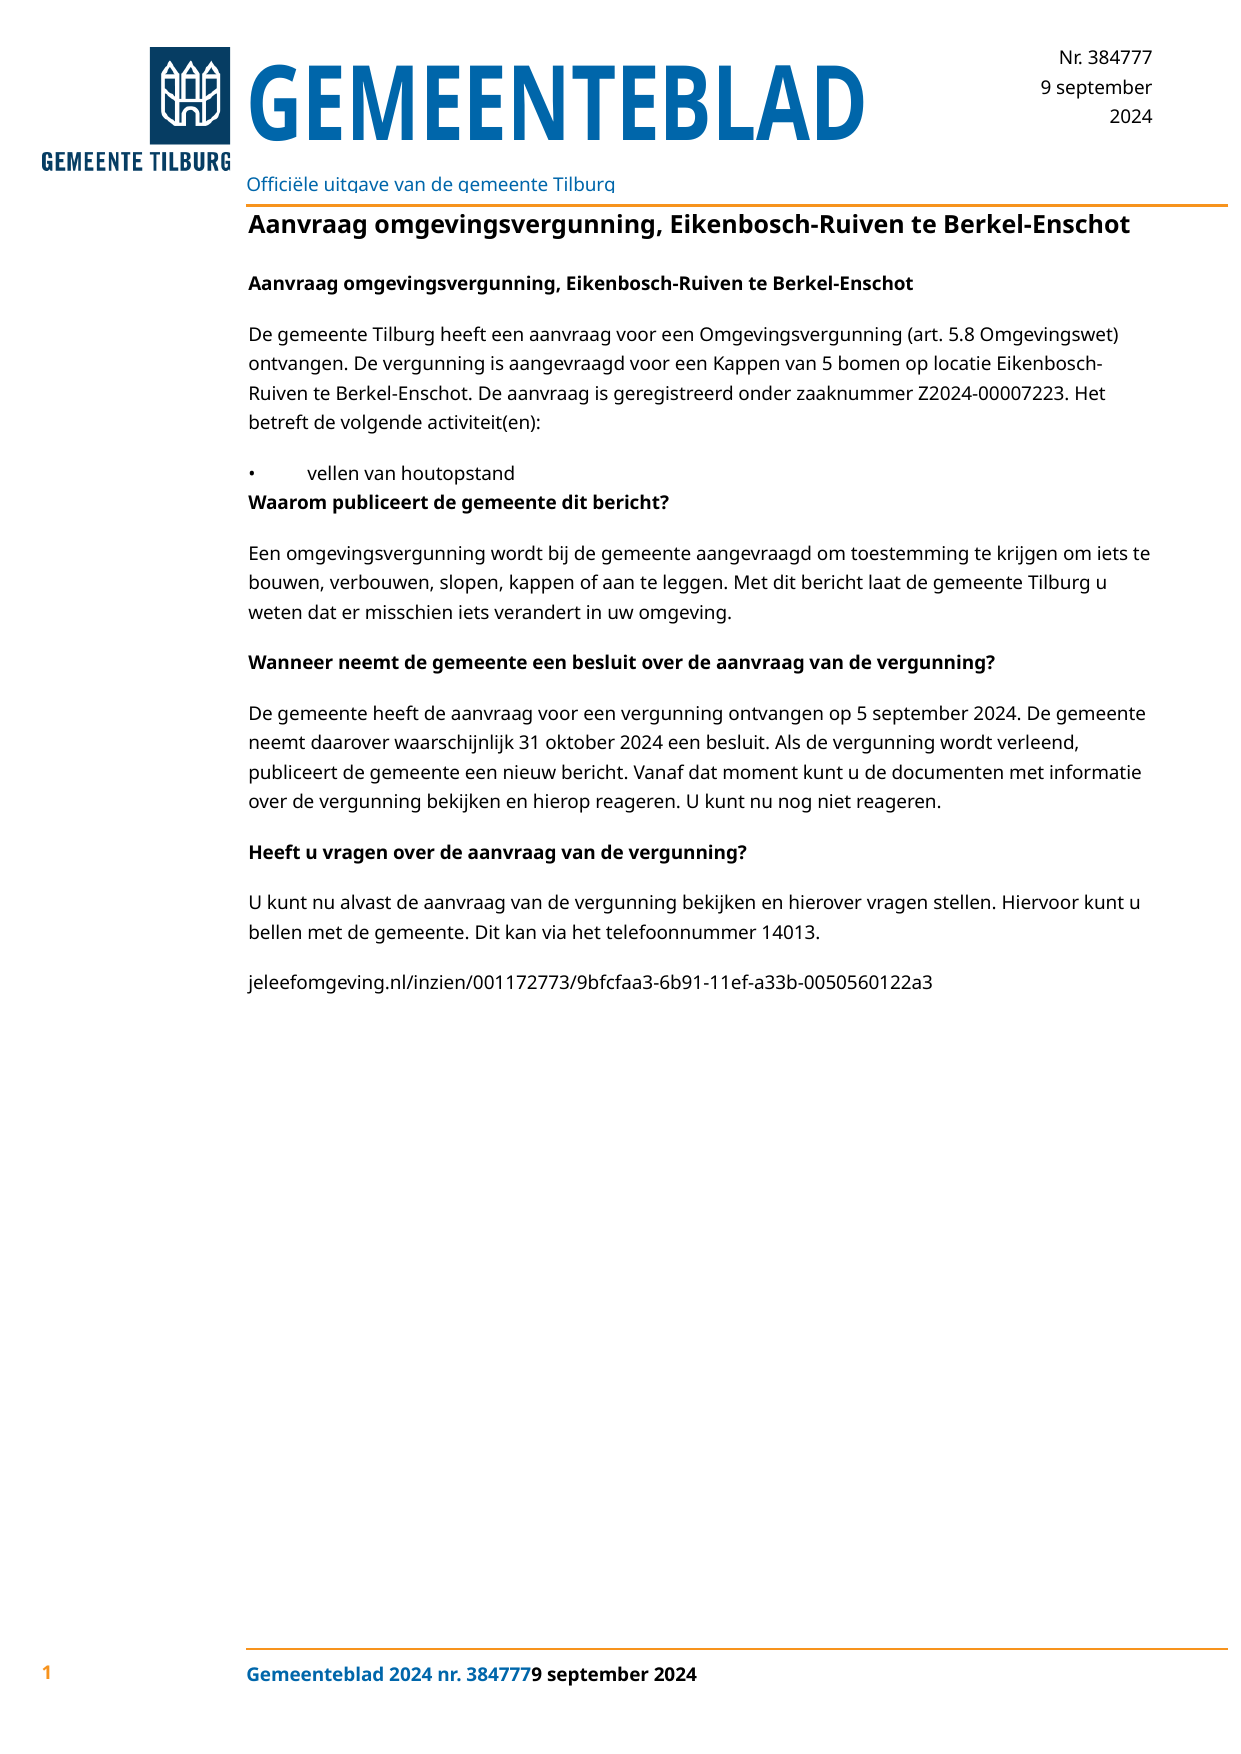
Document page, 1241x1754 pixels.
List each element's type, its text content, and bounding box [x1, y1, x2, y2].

list vellen van houtopstand [248, 460, 1152, 486]
text Waarom publiceert de gemeente dit bericht? [248, 489, 1152, 515]
text Aanvraag omgevingsvergunning, Eikenbosch-Ruiven te Berkel-Enschot [248, 207, 1152, 241]
text De gemeente heeft de aanvraag voor een vergunning ontvangen op 5 september 2024. De gemeente neemt daarover waarschijnlijk 31 oktober 2024 een besluit. Als de vergunning wordt verleend, publiceert de gemeente een nieuw bericht. Vanaf dat moment kunt u de documenten met informatie over de vergunning bekijken en hierop reageren. U kunt nu nog niet reageren. [248, 700, 1152, 814]
text Aanvraag omgevingsvergunning, Eikenbosch-Ruiven te Berkel-Enschot [248, 270, 1152, 296]
text U kunt nu alvast de aanvraag van de vergunning bekijken en hierover vragen stellen. Hiervoor kunt u bellen met de gemeente. Dit kan via het telefoonnummer 14013. [248, 889, 1152, 945]
text Wanneer neemt de gemeente een besluit over de aanvraag van de vergunning? [248, 649, 1152, 675]
text jeleefomgeving.nl/inzien/001172773/9bfcfaa3-6b91-11ef-a33b-0050560122a3 [248, 969, 1152, 995]
text Heeft u vragen over de aanvraag van de vergunning? [248, 839, 1152, 865]
text De gemeente Tilburg heeft een aanvraag voor een Omgevingsvergunning (art. 5.8 Omgevingswet) ontvangen. De vergunning is aangevraagd voor een Kappen van 5 bomen op locatie Eikenbosch-Ruiven te Berkel-Enschot. De aanvraag is geregistreerd onder zaaknummer Z2024-00007223. Het betreft de volgende activiteit(en): [248, 321, 1152, 435]
picture [41, 47, 231, 172]
text Een omgevingsvergunning wordt bij de gemeente aangevraagd om toestemming te krijgen om iets te bouwen, verbouwen, slopen, kappen of aan te leggen. Met dit bericht laat de gemeente Tilburg u weten dat er misschien iets verandert in uw omgeving. [248, 540, 1152, 625]
